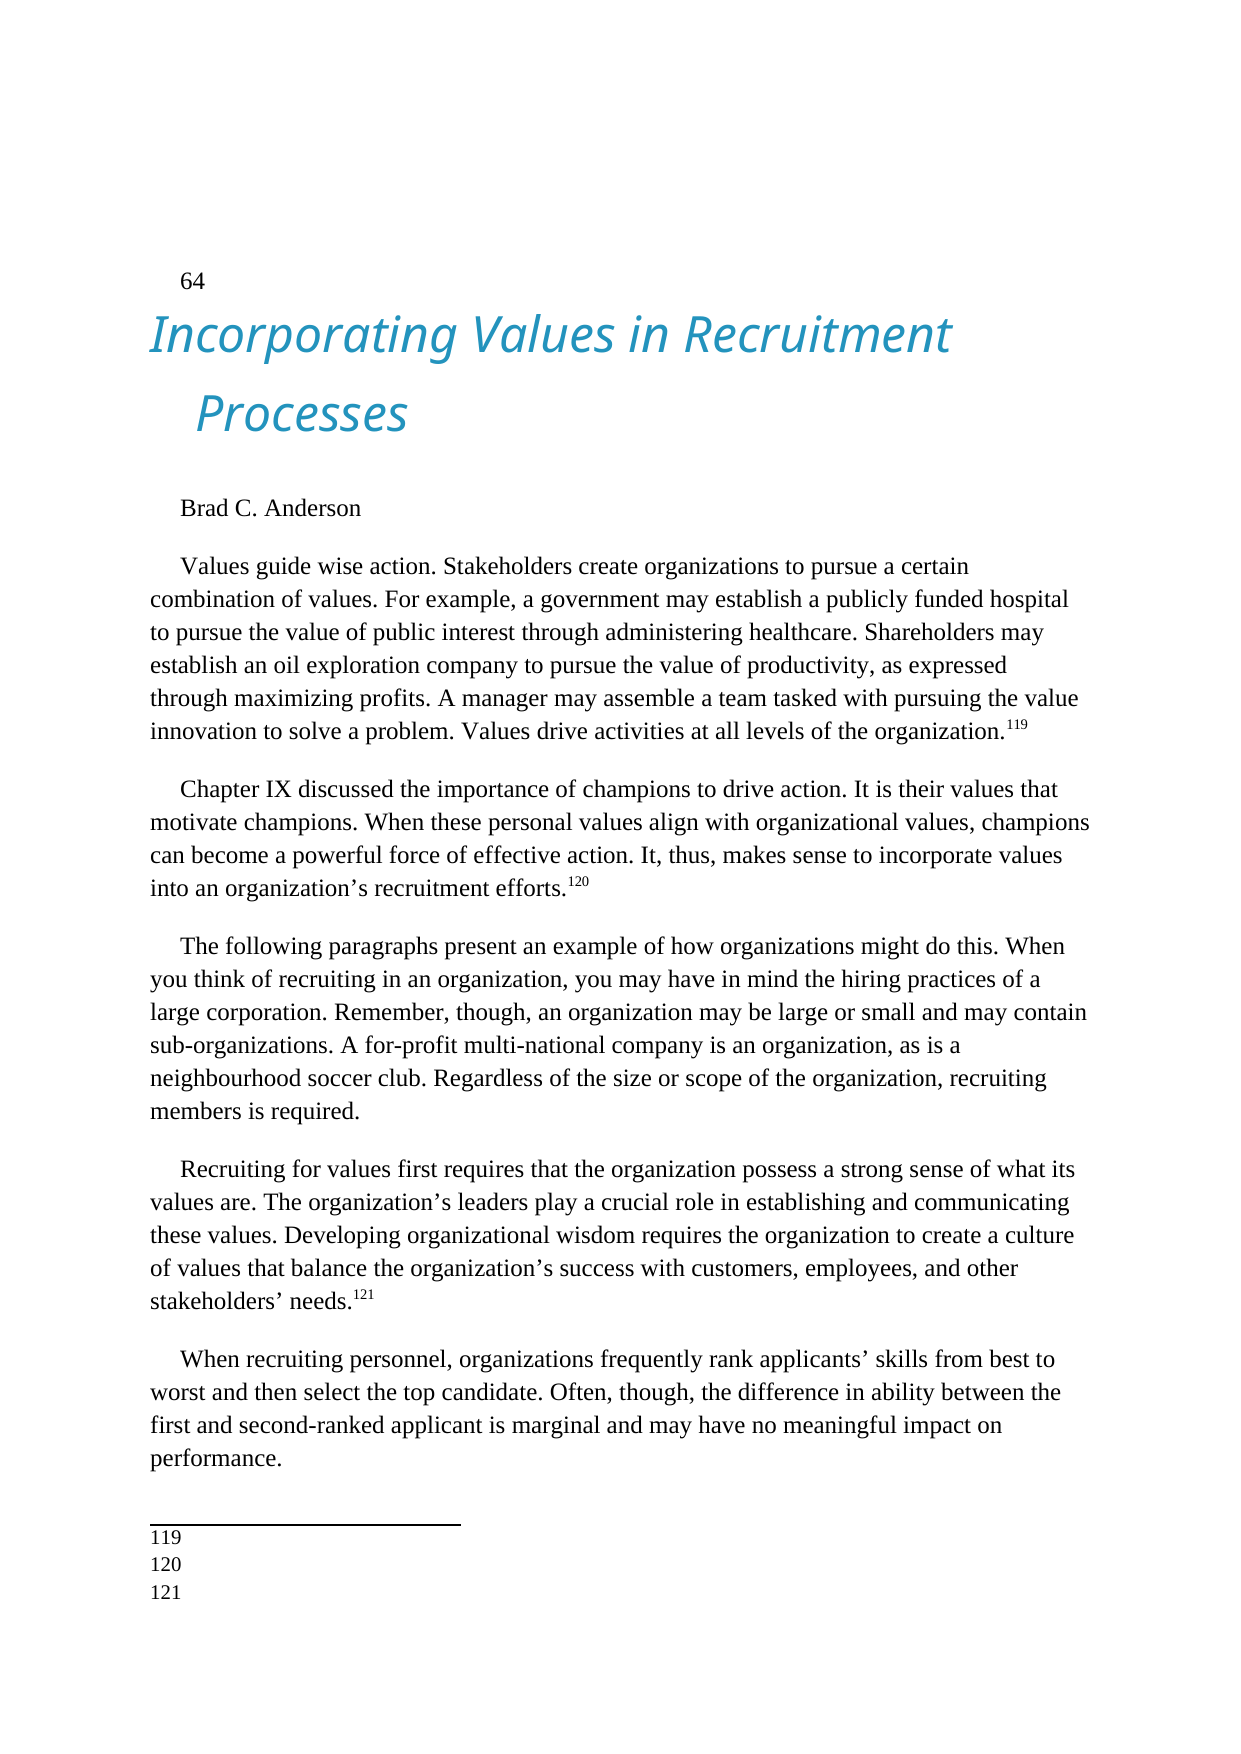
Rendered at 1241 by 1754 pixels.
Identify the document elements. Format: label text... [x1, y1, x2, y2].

text When recruiting personnel, organizations frequently rank applicants’ skills from best to worst and then select the top candidate. Often, though, the difference in ability between the first and second-ranked applicant is marginal and may have no meaningful impact on performance. [150, 1344, 1090, 1472]
subtitle Incorporating Values in Recruitment Processes [150, 299, 1090, 446]
text Brad C. Anderson [150, 493, 1090, 522]
text 64 [150, 266, 1090, 295]
text Values guide wise action. Stakeholders create organizations to pursue a certain combination of values. For example, a government may establish a publicly funded hospital to pursue the value of public interest through administering healthcare. Shareholders may establish an oil exploration company to pursue the value of productivity, as expressed through maximizing profits. A manager may assemble a team tasked with pursuing the value innovation to solve a problem. Values drive activities at all levels of the organization. [150, 551, 1090, 745]
text The following paragraphs present an example of how organizations might do this. When you think of recruiting in an organization, you may have in mind the hiring practices of a large corporation. Remember, though, an organization may be large or small and may contain sub-organizations. A for-profit multi-national company is an organization, as is a neighbourhood soccer club. Regardless of the size or scope of the organization, recruiting members is required. [150, 931, 1090, 1125]
text Recruiting for values first requires that the organization possess a strong sense of what its values are. The organization’s leaders play a crucial role in establishing and communicating these values. Developing organizational wisdom requires the organization to create a culture of values that balance the organization’s success with customers, employees, and other stakeholders’ needs. [150, 1154, 1090, 1315]
text Chapter IX discussed the importance of champions to drive action. It is their values that motivate champions. When these personal values align with organizational values, champions can become a powerful force of effective action. It, thus, makes sense to incorporate values into an organization’s recruitment efforts. [150, 774, 1090, 902]
